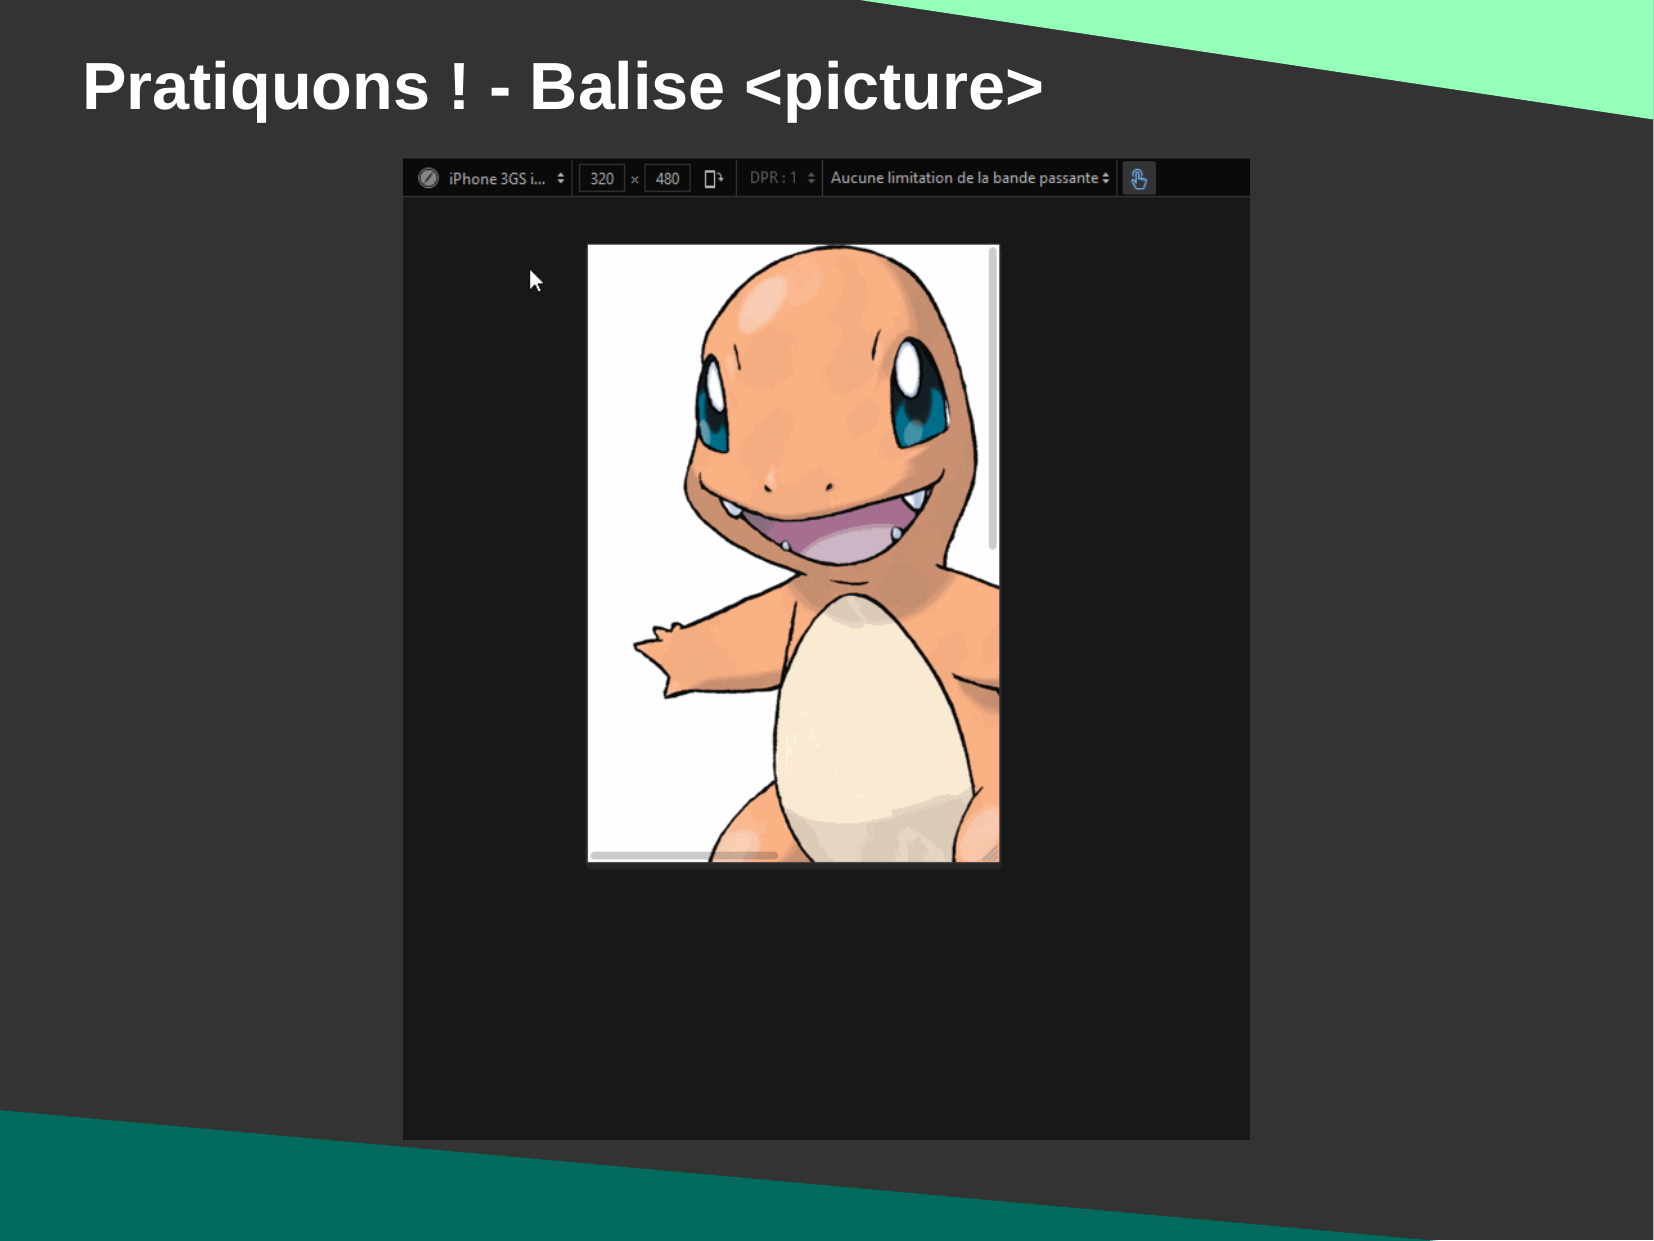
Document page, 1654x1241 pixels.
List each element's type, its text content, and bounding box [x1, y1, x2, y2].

picture [403, 151, 1250, 1140]
title Pratiquons ! - Balise <picture> [82, 49, 1571, 152]
text_box [859, 0, 1654, 120]
